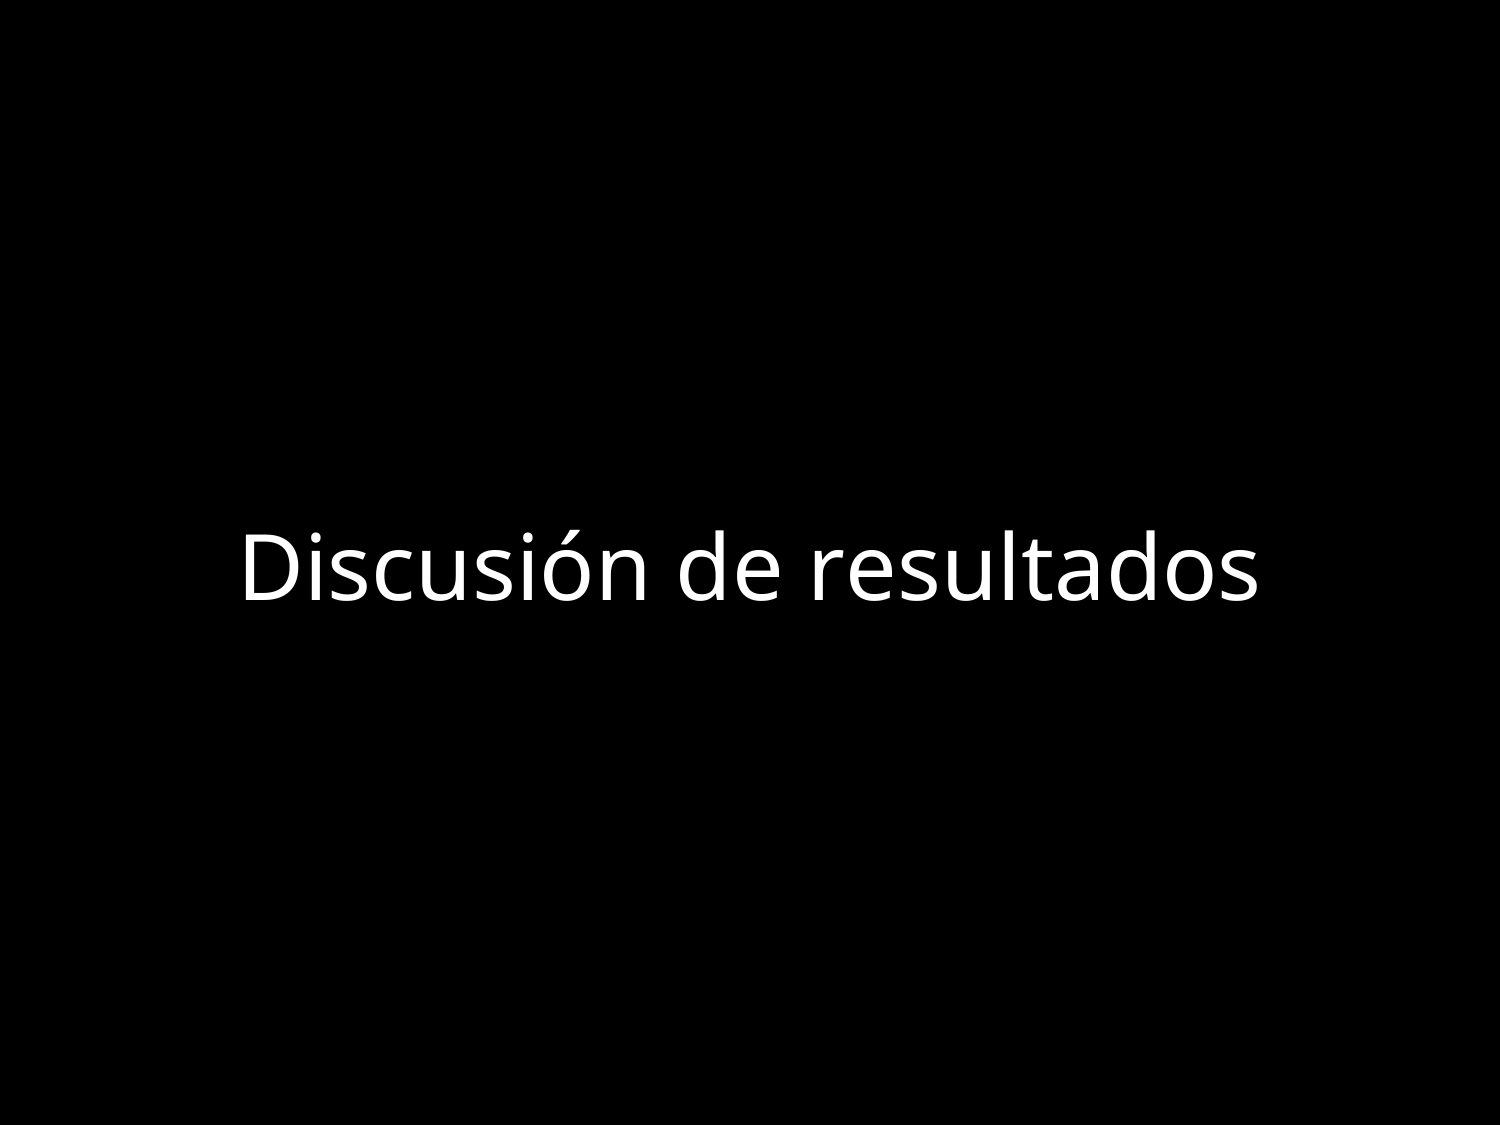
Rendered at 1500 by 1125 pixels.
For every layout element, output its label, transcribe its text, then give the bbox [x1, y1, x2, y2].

subtitle Discusión de resultados [109, 112, 1391, 1013]
